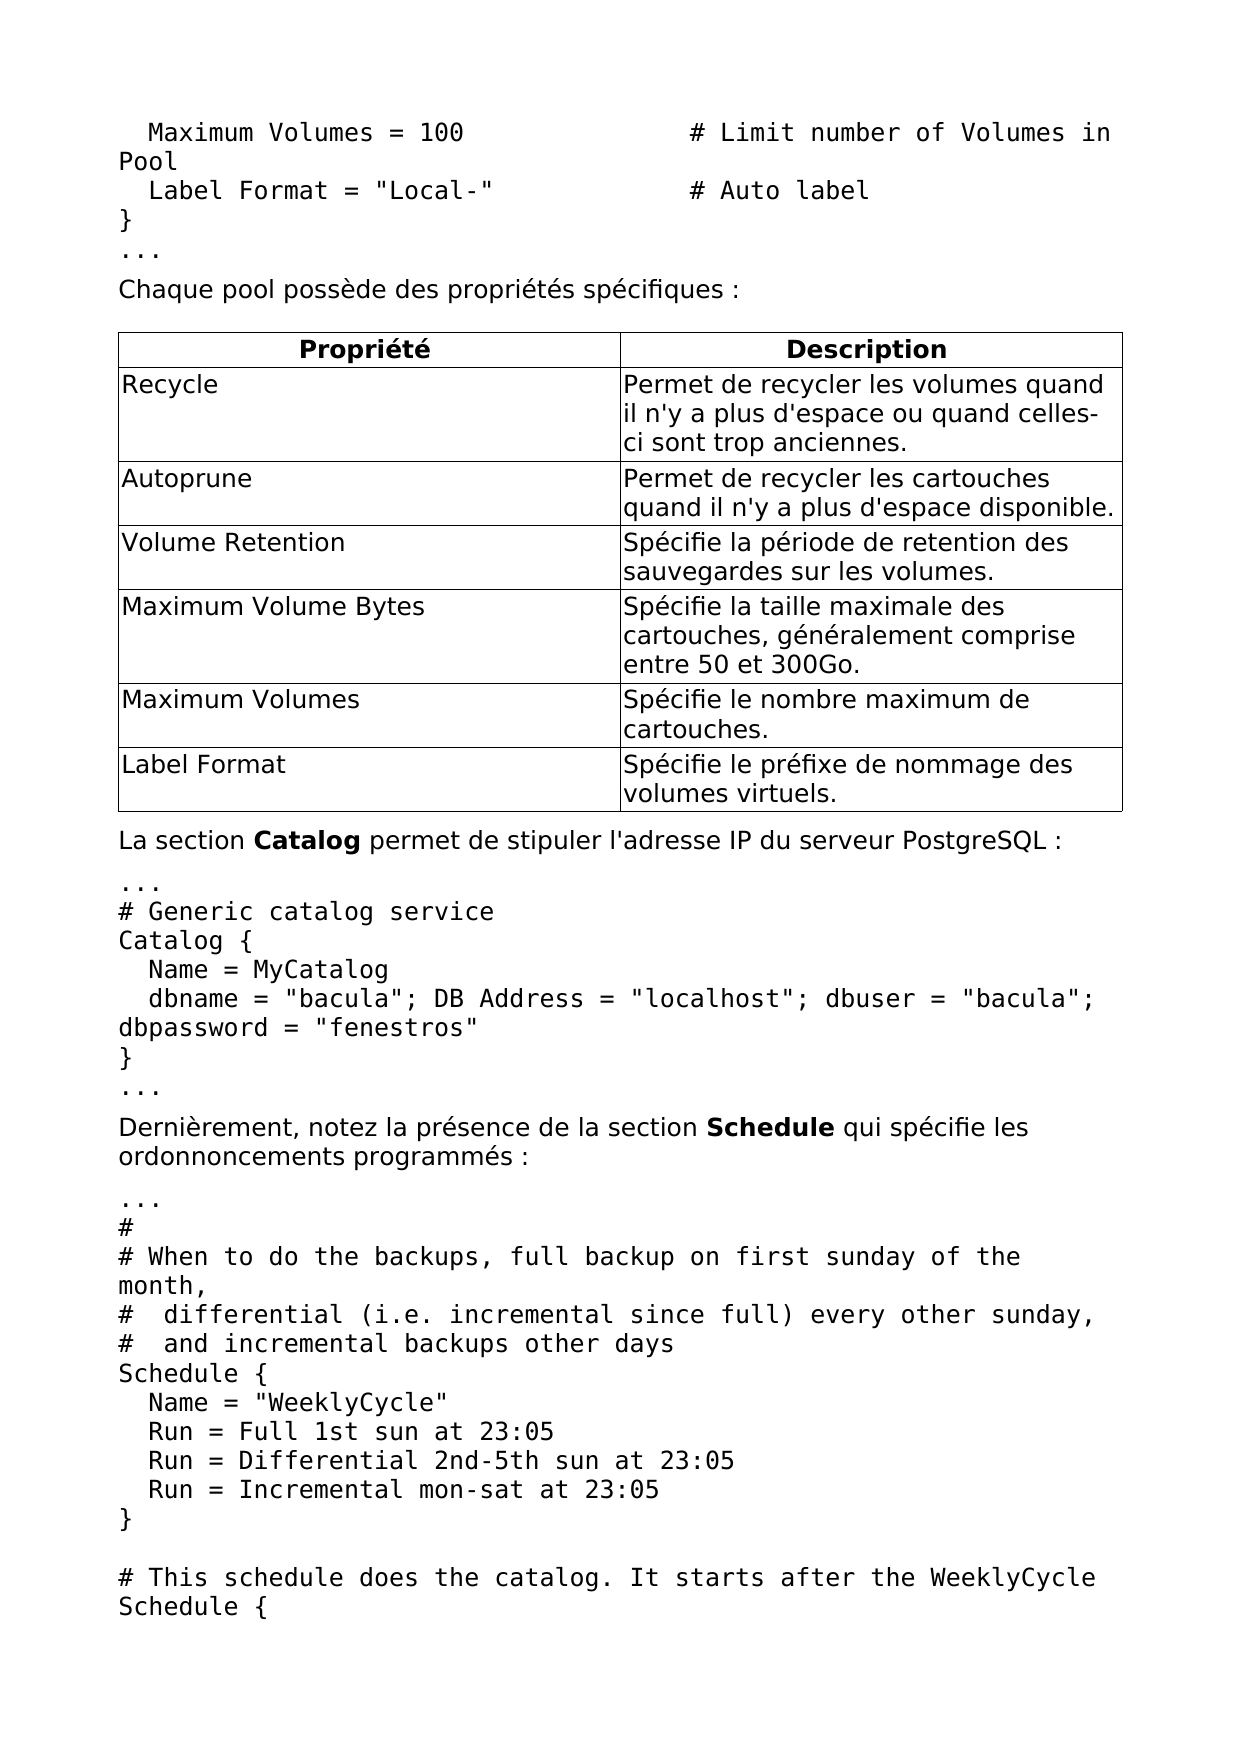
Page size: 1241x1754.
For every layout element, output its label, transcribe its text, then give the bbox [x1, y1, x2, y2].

table_cell Spécifie le nombre maximum de cartouches. [621, 684, 1122, 747]
text ... # Generic catalog service Catalog { Name = MyCatalog dbname = "bacula"; DB Address = "localhost"; dbuser = "bacula"; dbpassword = "fenestros" } ... [118, 868, 1122, 1101]
table_cell Spécifie la période de retention des sauvegardes sur les volumes. [621, 526, 1122, 589]
table_header Propriété [119, 333, 620, 367]
table_cell Autoprune [119, 462, 620, 525]
table_cell Label Format [119, 748, 620, 811]
table_cell Maximum Volumes [119, 684, 620, 747]
table_cell Spécifie la taille maximale des cartouches, généralement comprise entre 50 et 300Go. [621, 590, 1122, 683]
table_cell Permet de recycler les cartouches quand il n'y a plus d'espace disponible. [621, 462, 1122, 525]
table_cell Recycle [119, 368, 620, 461]
text Maximum Volumes = 100 # Limit number of Volumes in Pool Label Format = "Local-" # Auto label } ... [118, 118, 1122, 264]
text Chaque pool possède des propriétés spécifiques : [118, 276, 1122, 305]
table_cell Permet de recycler les volumes quand il n'y a plus d'espace ou quand celles-ci sont trop anciennes. [621, 368, 1122, 461]
table_cell Maximum Volume Bytes [119, 590, 620, 683]
table_cell Spécifie le préfixe de nommage des volumes virtuels. [621, 748, 1122, 811]
table_cell Volume Retention [119, 526, 620, 589]
text La section Catalog permet de stipuler l'adresse IP du serveur PostgreSQL : [118, 826, 1122, 855]
text Dernièrement, notez la présence de la section Schedule qui spécifie les ordonnoncements programmés : [118, 1113, 1122, 1171]
table_header Description [621, 333, 1122, 367]
text ... # # When to do the backups, full backup on first sunday of the month, # differential (i.e. incremental since full) every other sunday, # and incremental backups other days Schedule { Name = "WeeklyCycle" Run = Full 1st sun at 23:05 Run = Differential 2nd-5th sun at 23:05 Run = Incremental mon-sat at 23:05 } # This schedule does the catalog. It starts after the WeeklyCycle Schedule { [118, 1184, 1122, 1621]
